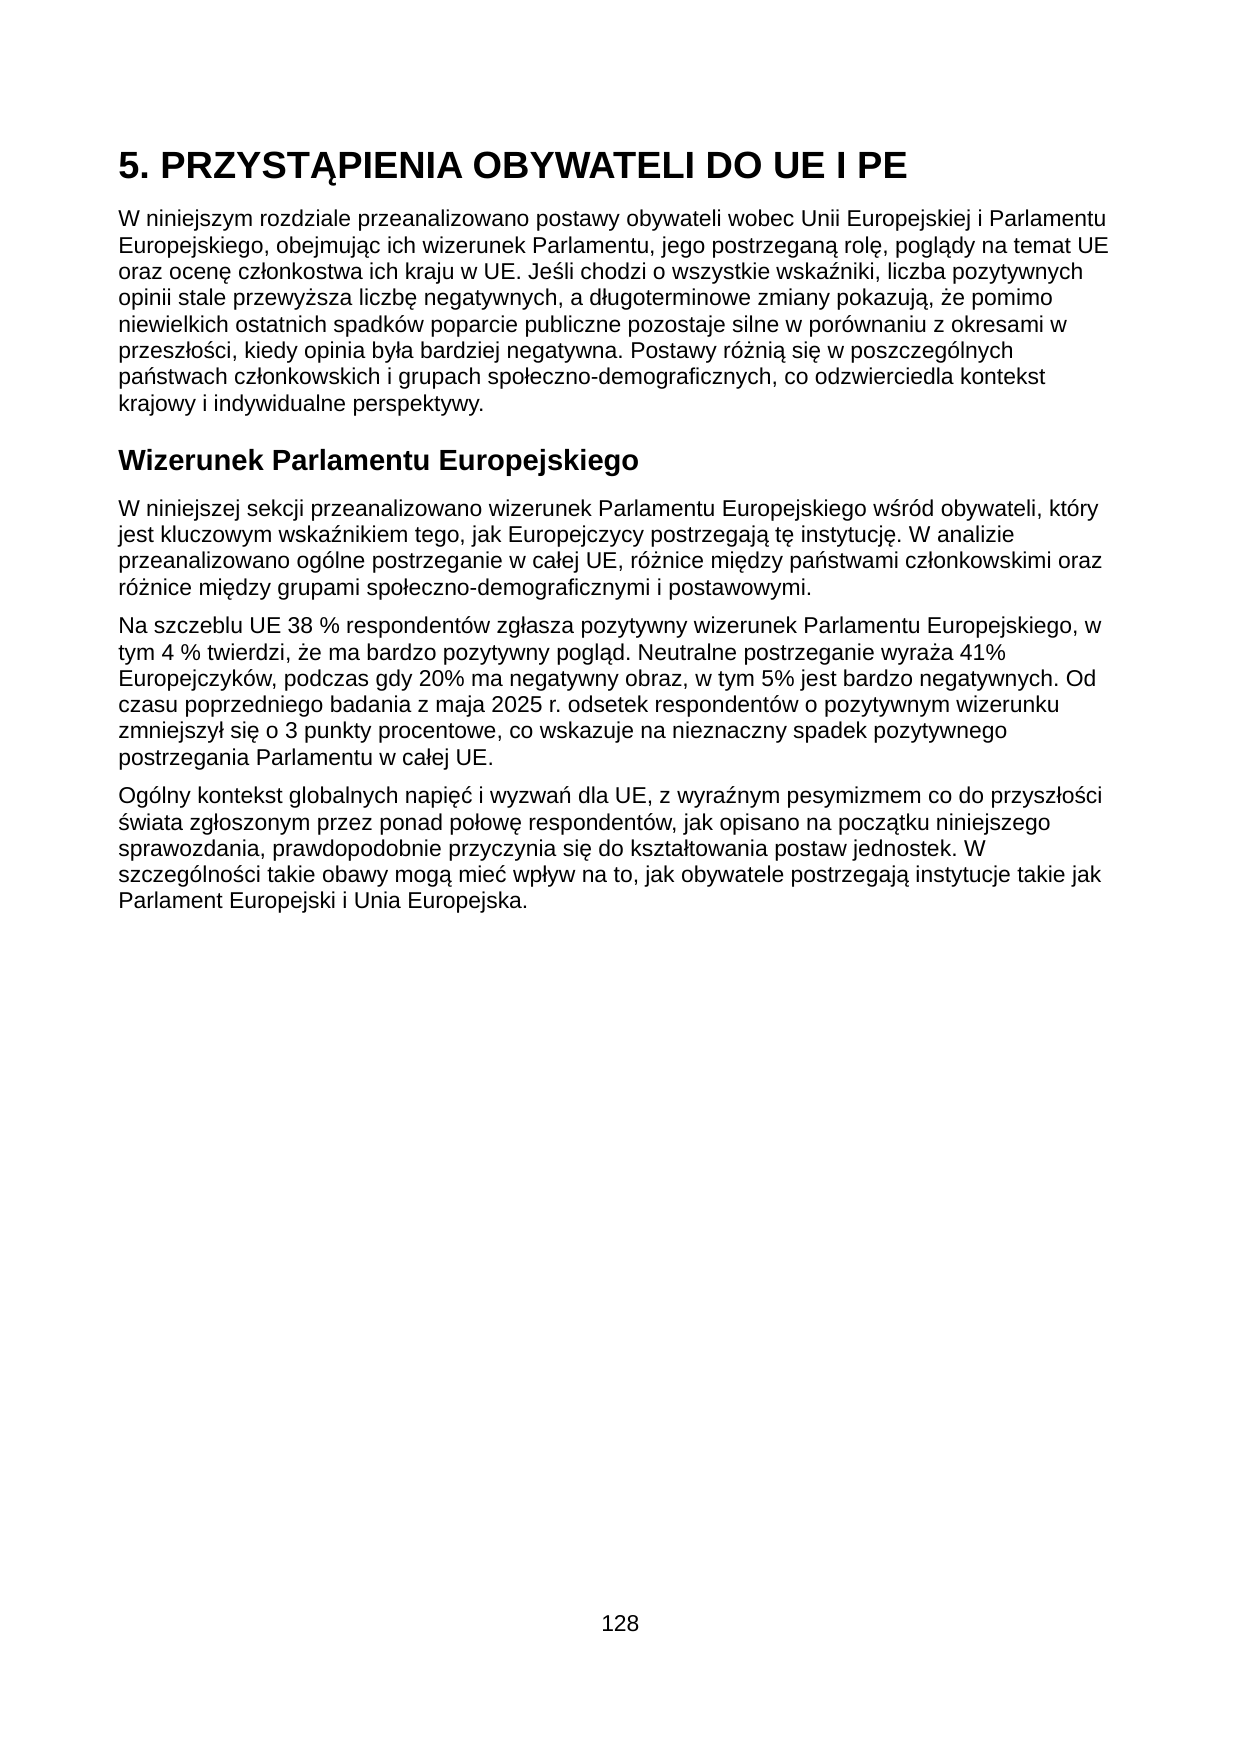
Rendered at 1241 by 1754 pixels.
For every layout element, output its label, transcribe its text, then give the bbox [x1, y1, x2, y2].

text Ogólny kontekst globalnych napięć i wyzwań dla UE, z wyraźnym pesymizmem co do przyszłości świata zgłoszonym przez ponad połowę respondentów, jak opisano na początku niniejszego sprawozdania, prawdopodobnie przyczynia się do kształtowania postaw jednostek. W szczególności takie obawy mogą mieć wpływ na to, jak obywatele postrzegają instytucje takie jak Parlament Europejski i Unia Europejska. [118, 782, 1122, 914]
subtitle 5. PRZYSTĄPIENIA OBYWATELI DO UE I PE [118, 143, 1122, 187]
text W niniejszej sekcji przeanalizowano wizerunek Parlamentu Europejskiego wśród obywateli, który jest kluczowym wskaźnikiem tego, jak Europejczycy postrzegają tę instytucję. W analizie przeanalizowano ogólne postrzeganie w całej UE, różnice między państwami członkowskimi oraz różnice między grupami społeczno-demograficznymi i postawowymi. [118, 495, 1122, 600]
text Na szczeblu UE 38 % respondentów zgłasza pozytywny wizerunek Parlamentu Europejskiego, w tym 4 % twierdzi, że ma bardzo pozytywny pogląd. Neutralne postrzeganie wyraża 41% Europejczyków, podczas gdy 20% ma negatywny obraz, w tym 5% jest bardzo negatywnych. Od czasu poprzedniego badania z maja 2025 r. odsetek respondentów o pozytywnym wizerunku zmniejszył się o 3 punkty procentowe, co wskazuje na nieznaczny spadek pozytywnego postrzegania Parlamentu w całej UE. [118, 612, 1122, 770]
text W niniejszym rozdziale przeanalizowano postawy obywateli wobec Unii Europejskiej i Parlamentu Europejskiego, obejmując ich wizerunek Parlamentu, jego postrzeganą rolę, poglądy na temat UE oraz ocenę członkostwa ich kraju w UE. Jeśli chodzi o wszystkie wskaźniki, liczba pozytywnych opinii stale przewyższa liczbę negatywnych, a długoterminowe zmiany pokazują, że pomimo niewielkich ostatnich spadków poparcie publiczne pozostaje silne w porównaniu z okresami w przeszłości, kiedy opinia była bardziej negatywna. Postawy różnią się w poszczególnych państwach członkowskich i grupach społeczno-demograficznych, co odzwierciedla kontekst krajowy i indywidualne perspektywy. [118, 205, 1122, 416]
subtitle Wizerunek Parlamentu Europejskiego [118, 443, 1122, 476]
